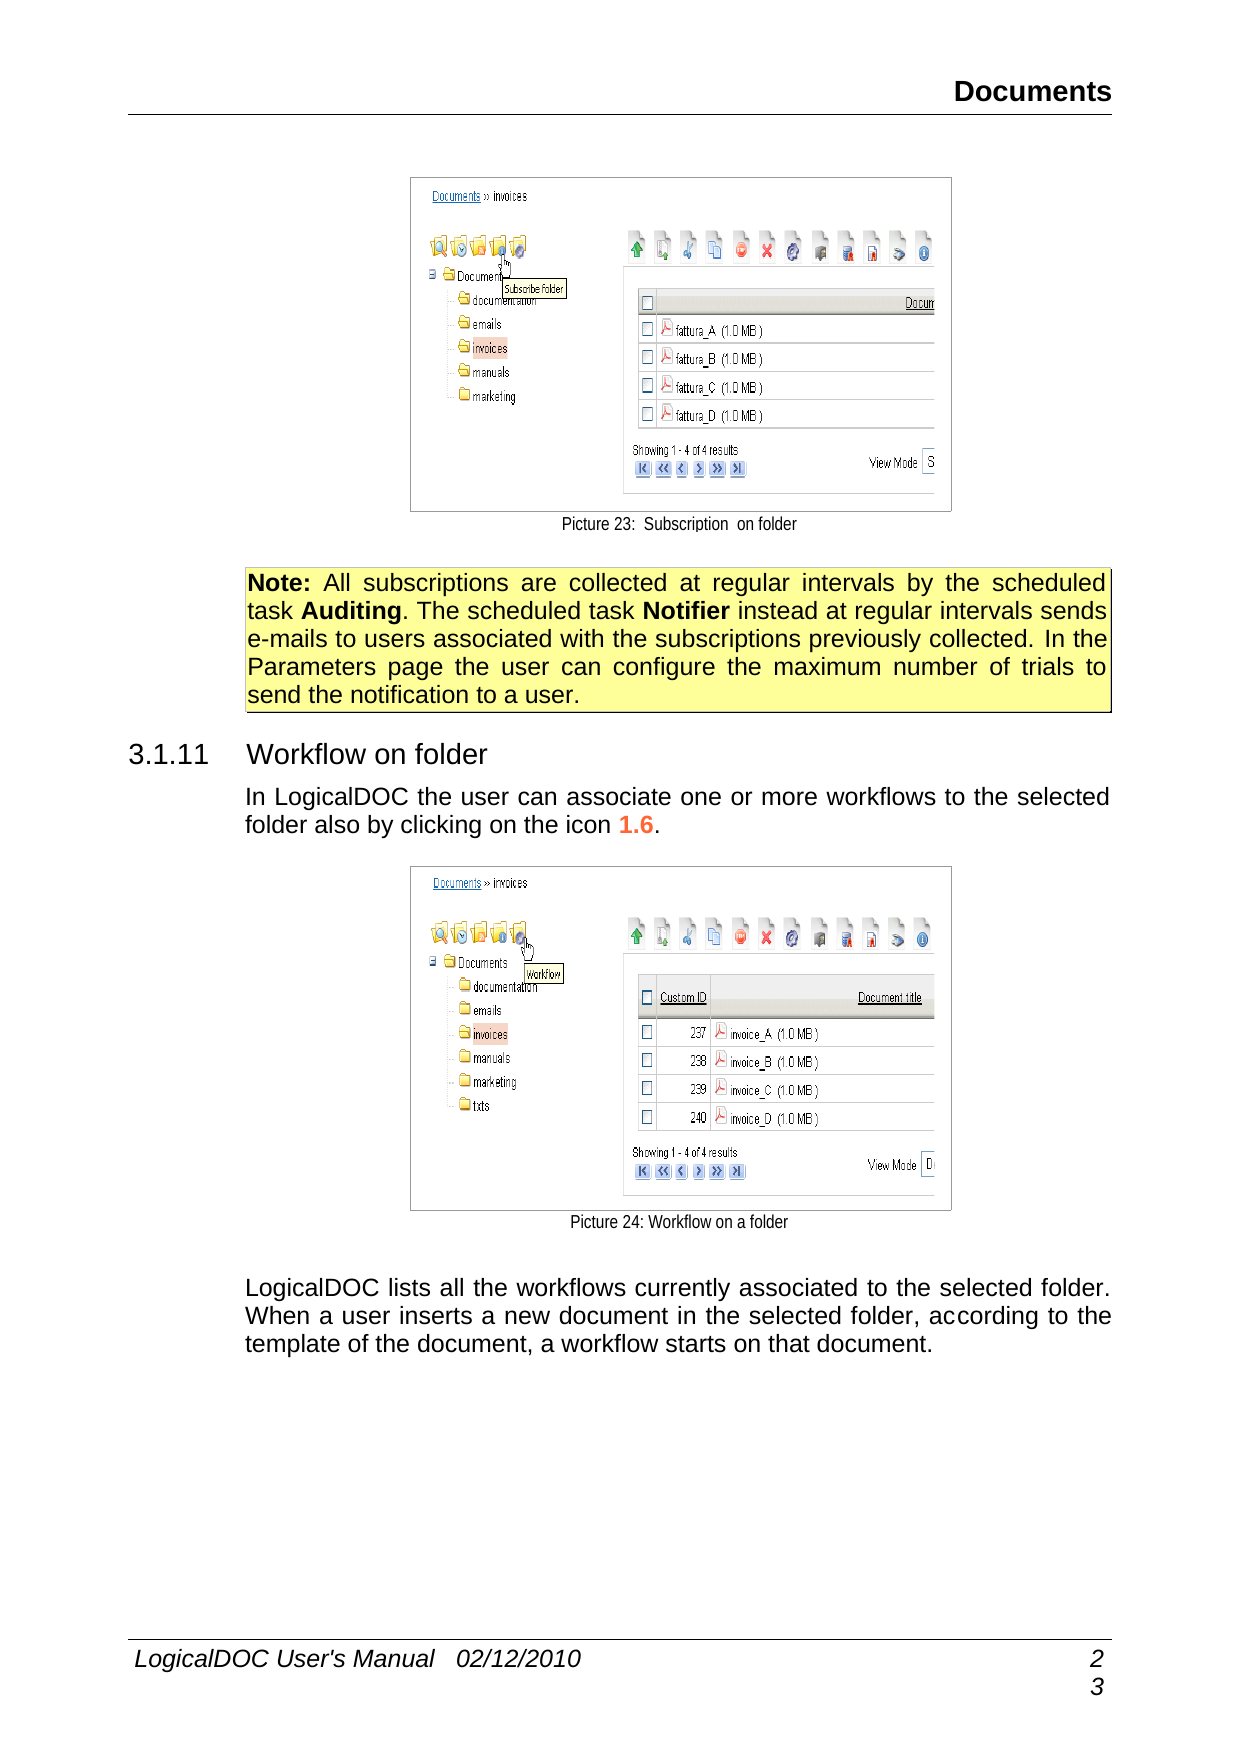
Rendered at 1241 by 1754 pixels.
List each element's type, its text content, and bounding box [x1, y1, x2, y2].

text Note: All subscriptions are collected at regular intervals by the scheduled task Auditing. The scheduled task Notifier instead at regular intervals sends e-mails to users associated with the subscriptions previously collected. In the Parameters page the user can configure the maximum number of trials to send the notification to a user. [246, 568, 1110, 711]
text Picture 23: Subscription on folder [410, 512, 948, 532]
text Picture 24: Workflow on a folder [410, 1211, 948, 1233]
picture [426, 186, 935, 502]
picture [426, 874, 935, 1201]
text LogicalDOC lists all the workflows currently associated to the selected folder. When a user inserts a new document in the selected folder, according to the template of the document, a workflow starts on that document. [245, 1274, 1112, 1357]
subtitle Workflow on folder [128, 738, 1112, 771]
text In LogicalDOC the user can associate one or more workflows to the selected folder also by clicking on the icon 1.6. [245, 783, 1112, 839]
